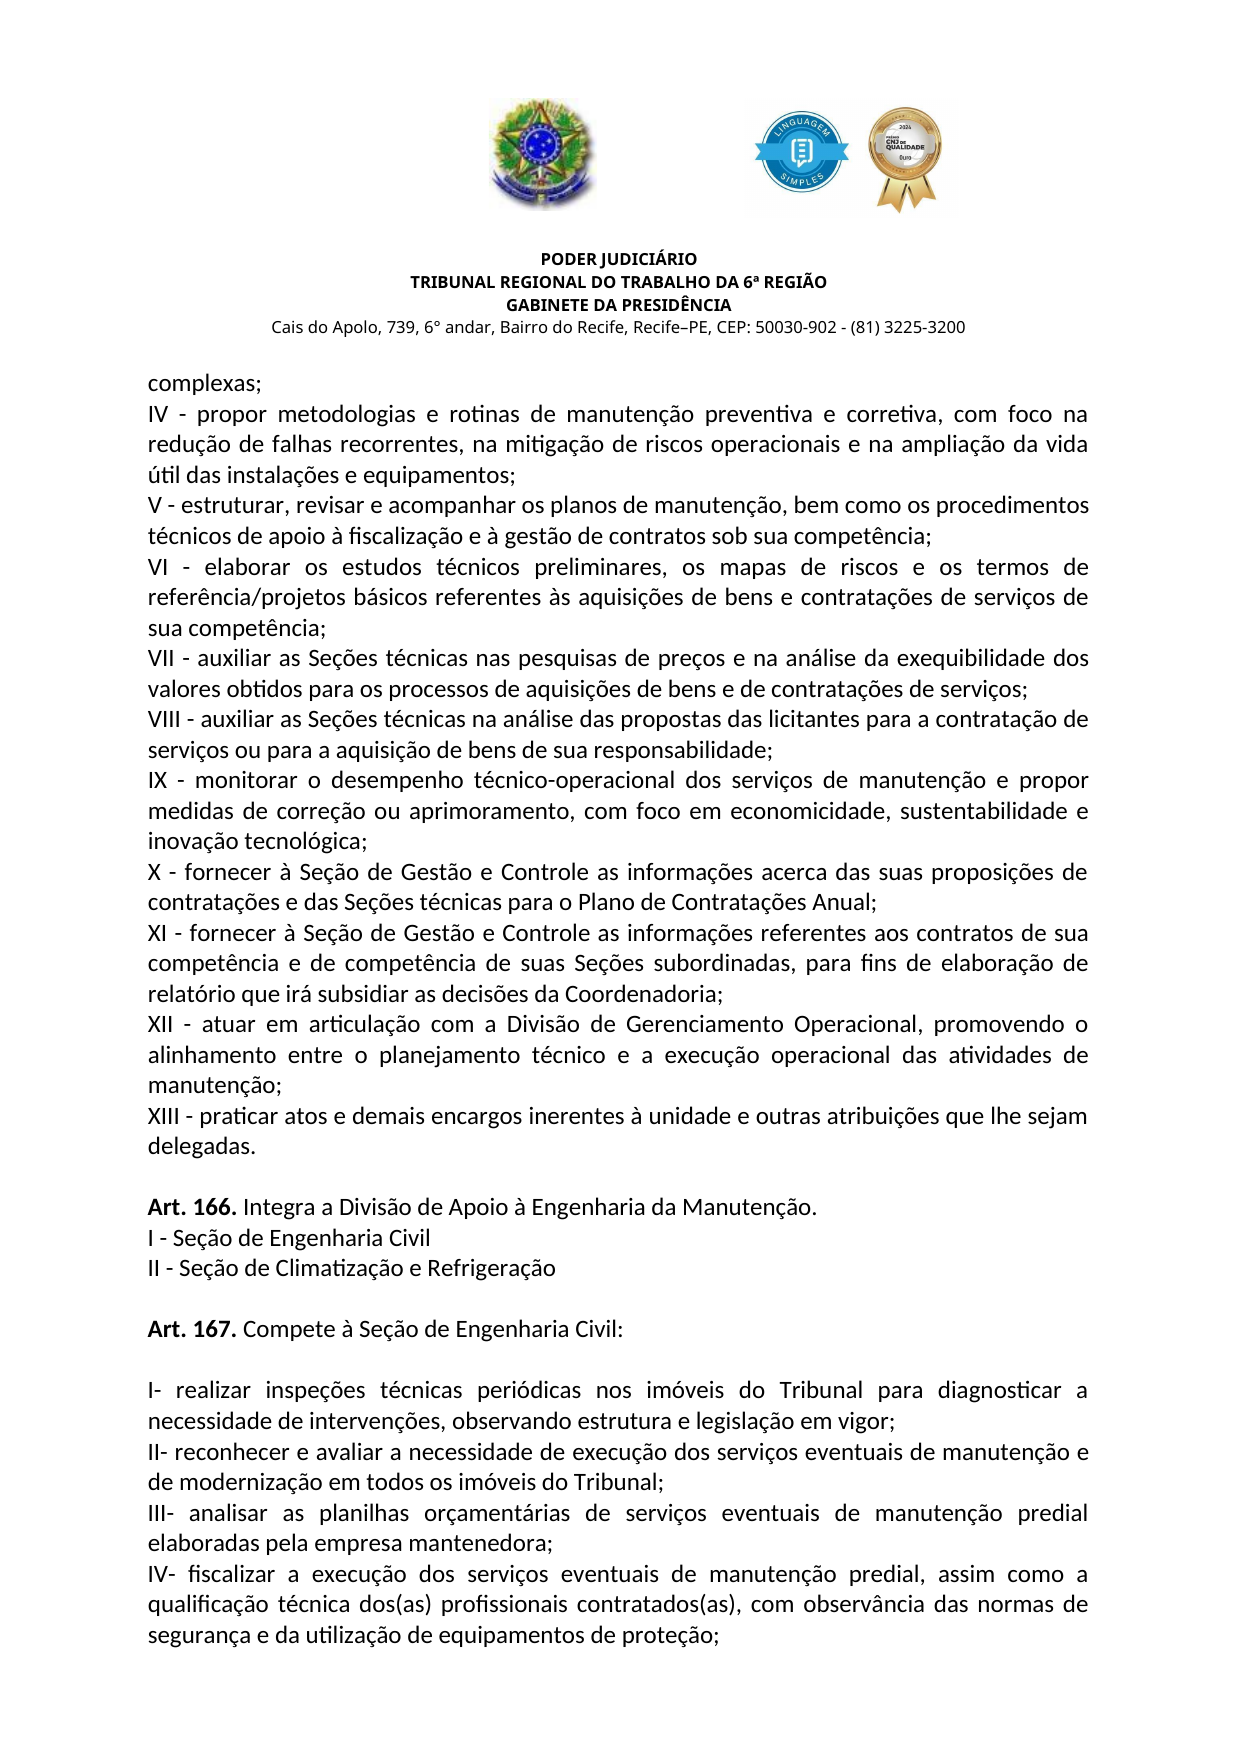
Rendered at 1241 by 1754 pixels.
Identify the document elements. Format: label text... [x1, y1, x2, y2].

text VI - elaborar os estudos técnicos preliminares, os mapas de riscos e os termos de referência/projetos básicos referentes às aquisições de bens e contratações de serviços de sua competência; [148, 551, 1090, 642]
text II- reconhecer e avaliar a necessidade de execução dos serviços eventuais de manutenção e de modernização em todos os imóveis do Tribunal; [147, 1436, 1090, 1497]
text Art. 167. Compete à Seção de Engenharia Civil: [147, 1314, 1090, 1344]
text complexas; [148, 367, 1090, 398]
text IX - monitorar o desempenho técnico-operacional dos serviços de manutenção e propor medidas de correção ou aprimoramento, com foco em economicidade, sustentabilidade e inovação tecnológica; [148, 764, 1090, 856]
text Art. 166. Integra a Divisão de Apoio à Engenharia da Manutenção. [147, 1192, 1090, 1222]
text IV - propor metodologias e rotinas de manutenção preventiva e corretiva, com foco na redução de falhas recorrentes, na mitigação de riscos operacionais e na ampliação da vida útil das instalações e equipamentos; [148, 398, 1090, 489]
text VII - auxiliar as Seções técnicas nas pesquisas de preços e na análise da exequibilidade dos valores obtidos para os processos de aquisições de bens e de contratações de serviços; [148, 642, 1090, 703]
text XIII - praticar atos e demais encargos inerentes à unidade e outras atribuições que lhe sejam delegadas. [148, 1100, 1090, 1161]
text III- analisar as planilhas orçamentárias de serviços eventuais de manutenção predial elaboradas pela empresa mantenedora; [147, 1497, 1090, 1558]
text X - fornecer à Seção de Gestão e Controle as informações acerca das suas proposições de contratações e das Seções técnicas para o Plano de Contratações Anual; [148, 856, 1090, 917]
text XII - atuar em articulação com a Divisão de Gerenciamento Operacional, promovendo o alinhamento entre o planejamento técnico e a execução operacional das atividades de manutenção; [148, 1008, 1090, 1100]
text IV- fiscalizar a execução dos serviços eventuais de manutenção predial, assim como a qualificação técnica dos(as) profissionais contratados(as), com observância das normas de segurança e da utilização de equipamentos de proteção; [147, 1558, 1090, 1649]
text I- realizar inspeções técnicas periódicas nos imóveis do Tribunal para diagnosticar a necessidade de intervenções, observando estrutura e legislação em vigor; [147, 1375, 1090, 1436]
text II - Seção de Climatização e Refrigeração [147, 1253, 1090, 1283]
text VIII - auxiliar as Seções técnicas na análise das propostas das licitantes para a contratação de serviços ou para a aquisição de bens de sua responsabilidade; [148, 703, 1090, 764]
text V - estruturar, revisar e acompanhar os planos de manutenção, bem como os procedimentos técnicos de apoio à fiscalização e à gestão de contratos sob sua competência; [148, 489, 1090, 551]
text I - Seção de Engenharia Civil [147, 1222, 1090, 1253]
text XI - fornecer à Seção de Gestão e Controle as informações referentes aos contratos de sua competência e de competência de suas Seções subordinadas, para fins de elaboração de relatório que irá subsidiar as decisões da Coordenadoria; [148, 917, 1090, 1008]
